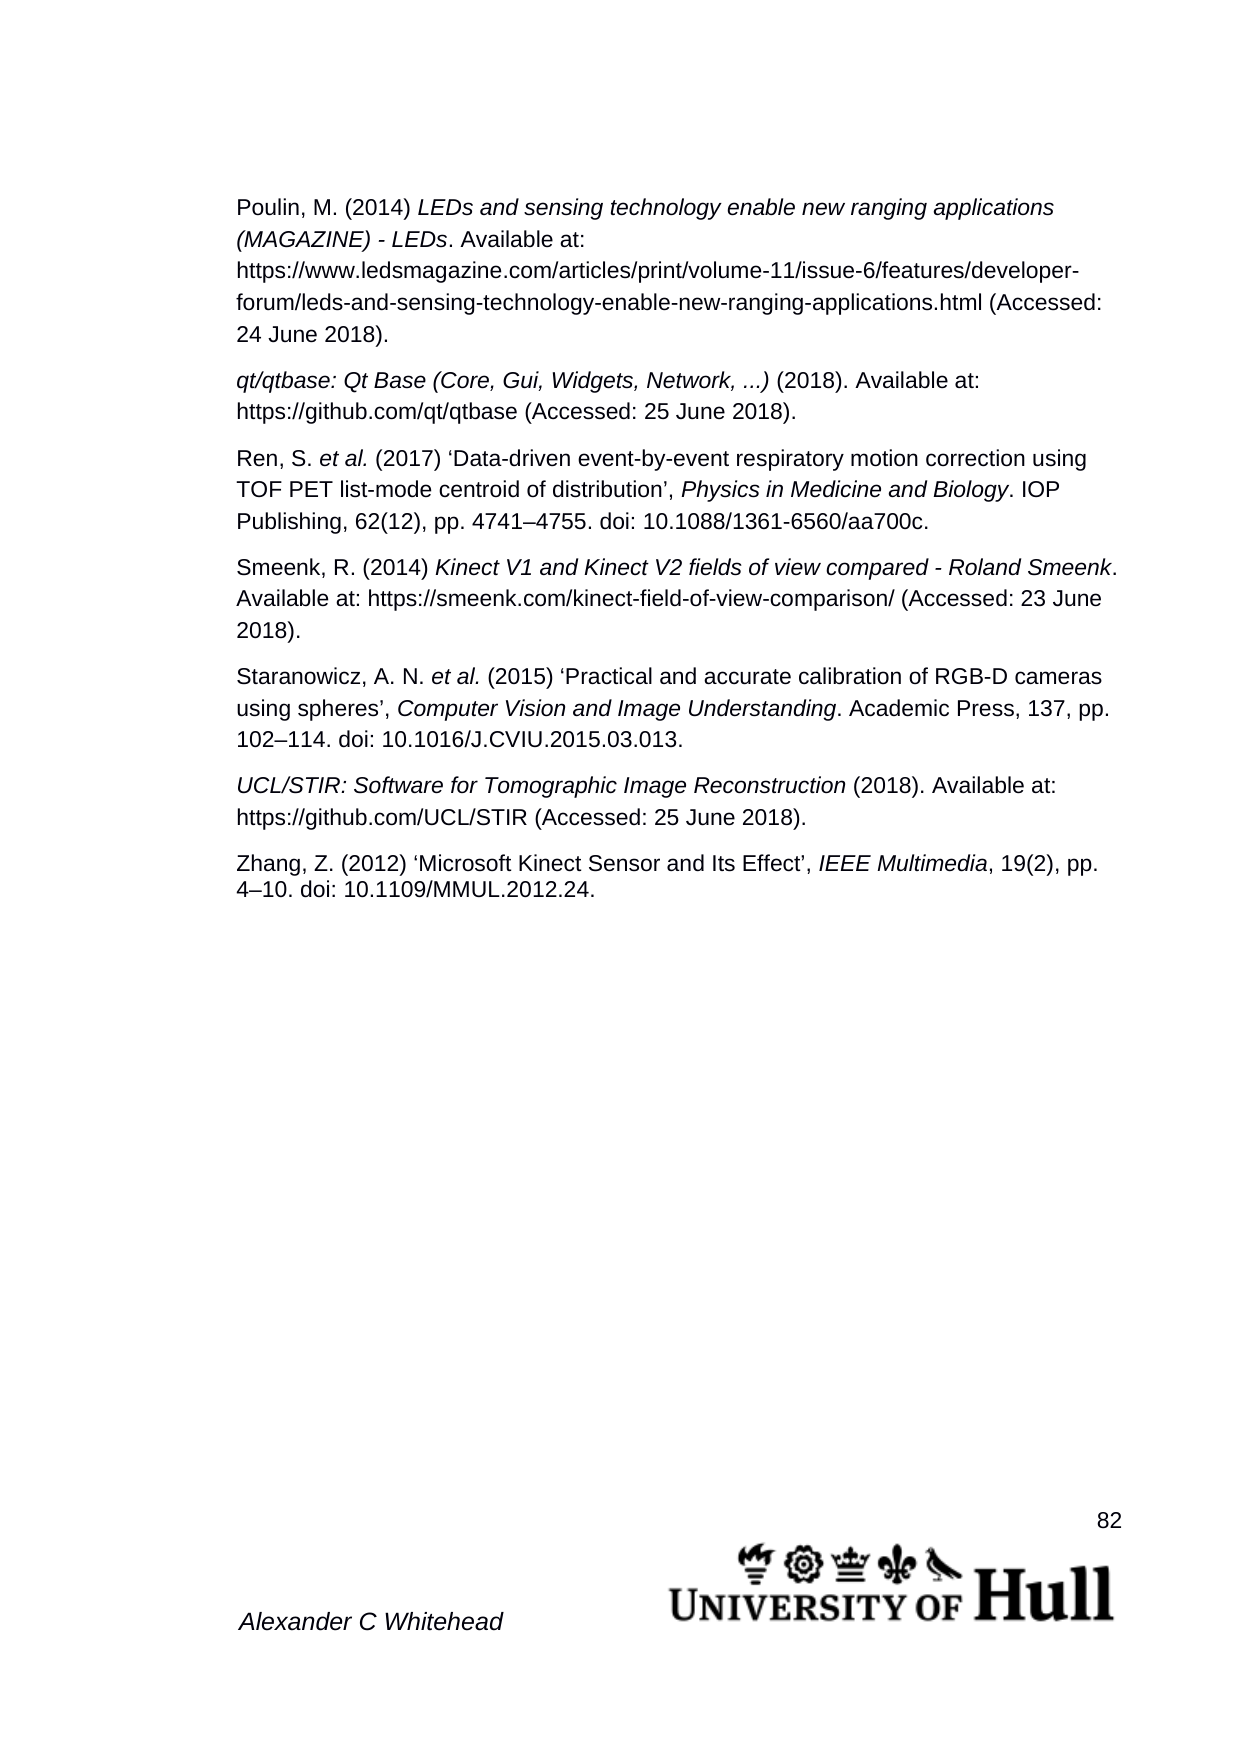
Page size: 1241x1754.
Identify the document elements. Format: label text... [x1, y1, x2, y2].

text Ren, S. et al. (2017) ‘Data-driven event-by-event respiratory motion correction using TOF PET list-mode centroid of distribution’, Physics in Medicine and Biology. IOP Publishing, 62(12), pp. 4741–4755. doi: 10.1088/1361-6560/aa700c. [236, 444, 1122, 534]
text UCL/STIR: Software for Tomographic Image Reconstruction (2018). Available at: https://github.com/UCL/STIR (Accessed: 25 June 2018). [236, 772, 1122, 830]
text Zhang, Z. (2012) ‘Microsoft Kinect Sensor and Its Effect’, IEEE Multimedia, 19(2), pp. 4–10. doi: 10.1109/MMUL.2012.24. [236, 850, 1122, 903]
text Smeenk, R. (2014) Kinect V1 and Kinect V2 fields of view compared - Roland Smeenk. Available at: https://smeenk.com/kinect-field-of-view-comparison/ (Accessed: 23 June 2018). [236, 554, 1122, 643]
picture [662, 1533, 1123, 1631]
text Poulin, M. (2014) LEDs and sensing technology enable new ranging applications (MAGAZINE) - LEDs. Available at: https://www.ledsmagazine.com/articles/print/volume-11/issue-6/features/developer-forum/leds-and-sensing-technology-enable-new-ranging-applications.html (Accessed: 24 June 2018). [236, 194, 1122, 347]
text qt/qtbase: Qt Base (Core, Gui, Widgets, Network, ...) (2018). Available at: https://github.com/qt/qtbase (Accessed: 25 June 2018). [236, 367, 1122, 425]
text Staranowicz, A. N. et al. (2015) ‘Practical and accurate calibration of RGB-D cameras using spheres’, Computer Vision and Image Understanding. Academic Press, 137, pp. 102–114. doi: 10.1016/J.CVIU.2015.03.013. [236, 663, 1122, 752]
text ⁠ [236, 903, 1122, 929]
